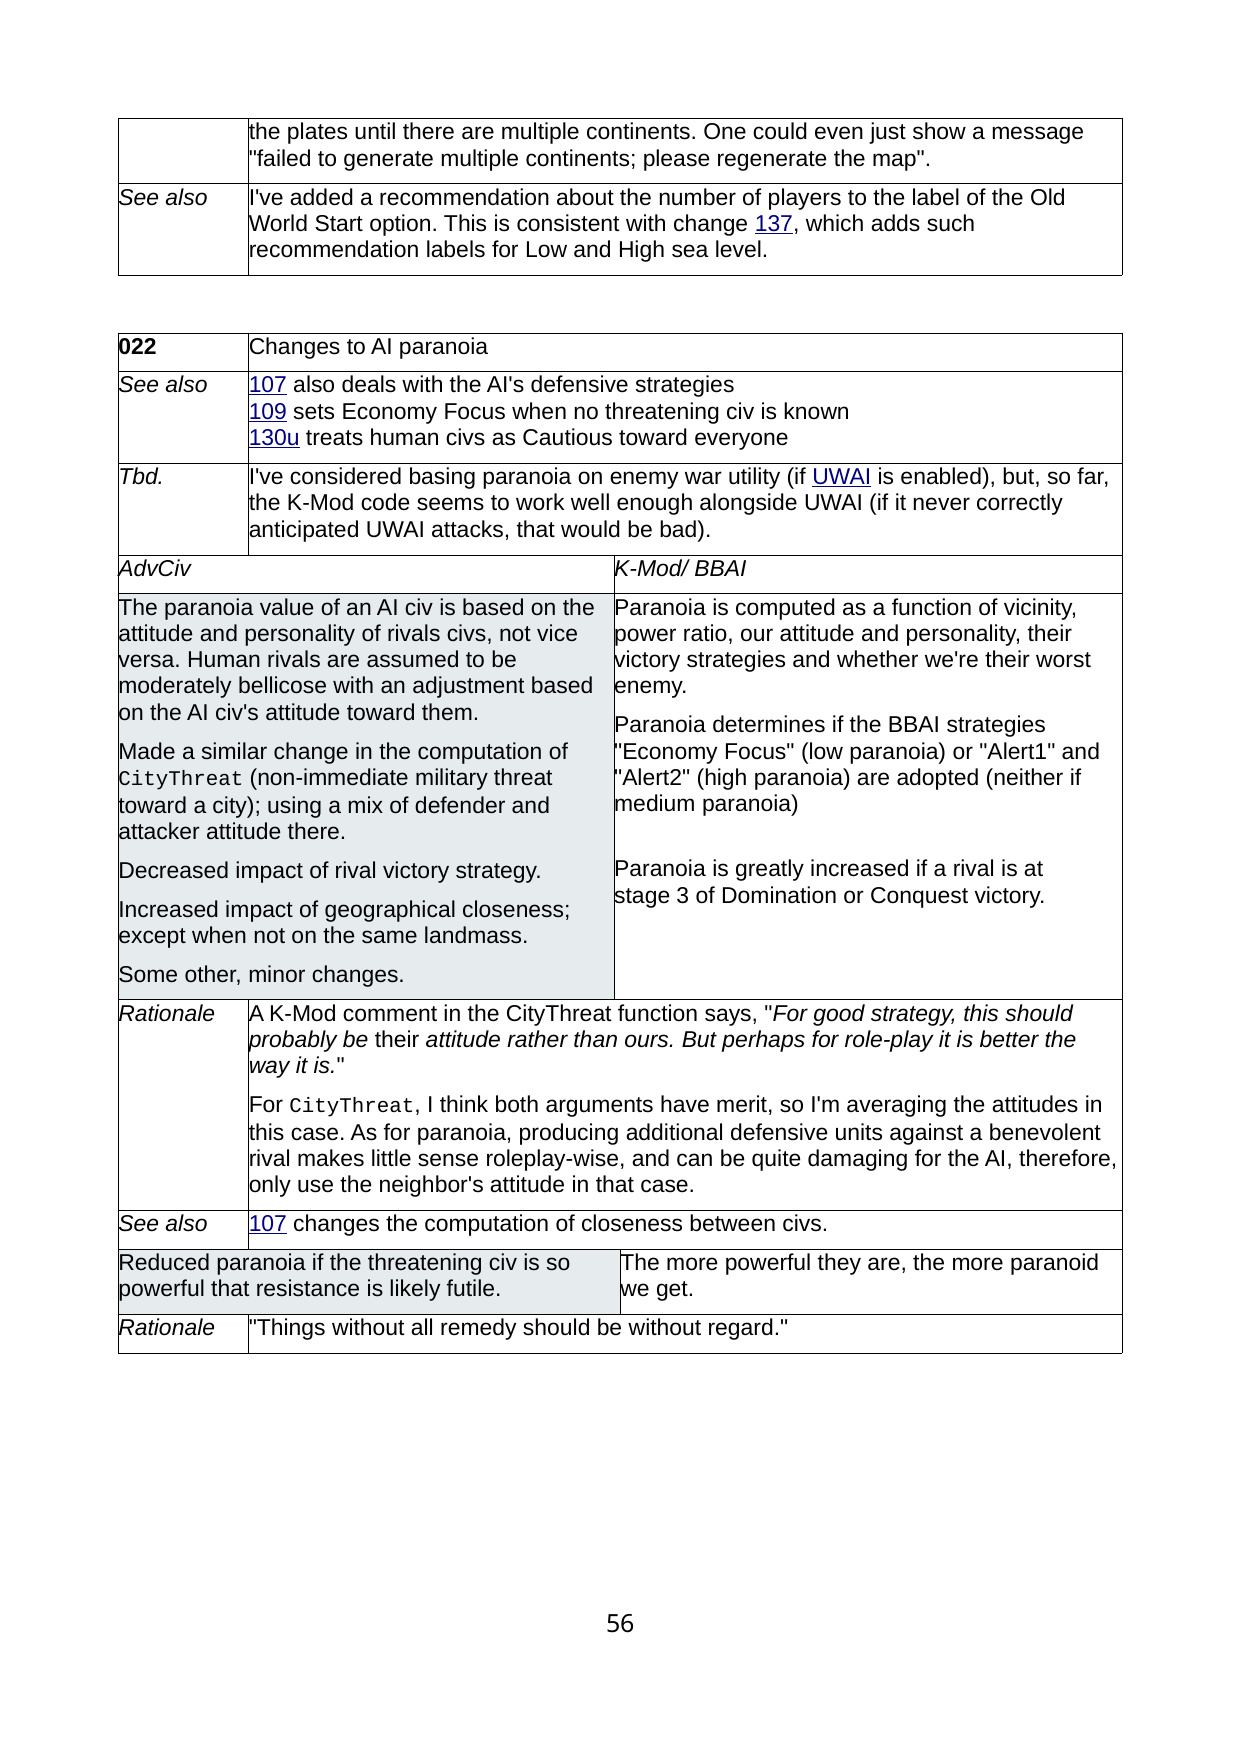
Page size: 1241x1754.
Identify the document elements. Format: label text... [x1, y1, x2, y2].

table_cell I've added a recommendation about the number of players to the label of the Old World Start option. This is consistent with change 137, which adds such recommendation labels for Low and High sea level. [249, 184, 1122, 275]
table_cell The more powerful they are, the more paranoid we get. [621, 1250, 1122, 1314]
table_cell Rationale [119, 1000, 248, 1210]
table_cell [119, 119, 248, 183]
table_cell 107 also deals with the AI's defensive strategies 109 sets Economy Focus when no threatening civ is known 130u treats human civs as Cautious toward everyone [249, 372, 1122, 463]
table_cell See also [119, 372, 248, 463]
table_cell See also [119, 1211, 248, 1249]
table_cell Reduced paranoia if the threatening civ is so powerful that resistance is likely futile. [119, 1250, 620, 1314]
table_cell K-Mod/ BBAI [615, 556, 1122, 593]
table_cell 107 changes the computation of closeness between civs. [249, 1211, 1122, 1249]
table_cell the plates until there are multiple continents. One could even just show a message "failed to generate multiple continents; please regenerate the map". [249, 119, 1122, 183]
table_cell AdvCiv [119, 556, 614, 593]
table_cell The paranoia value of an AI civ is based on the attitude and personality of rivals civs, not vice versa. Human rivals are assumed to be moderately bellicose with an adjustment based on the AI civ's attitude toward them. Made a similar change in the computation of CityThreat (non-immediate military threat toward a city); using a mix of defender and attacker attitude there. Decreased impact of rival victory strategy. Increased impact of geographical closeness; except when not on the same landmass. Some other, minor changes. [119, 594, 614, 999]
table_cell Paranoia is computed as a function of vicinity, power ratio, our attitude and personality, their victory strategies and whether we're their worst enemy. Paranoia determines if the BBAI strategies "Economy Focus" (low paranoia) or "Alert1" and "Alert2" (high paranoia) are adopted (neither if medium paranoia) Paranoia is greatly increased if a rival is at stage 3 of Domination or Conquest victory. [615, 594, 1122, 999]
table_header Changes to AI paranoia [249, 334, 1122, 371]
table_cell See also [119, 184, 248, 275]
table_cell Rationale [119, 1315, 248, 1353]
table_cell Tbd. [119, 464, 248, 554]
table_header 022 [119, 334, 248, 371]
table_cell A K-Mod comment in the CityThreat function says, "For good strategy, this should probably be their attitude rather than ours. But perhaps for role-play it is better the way it is." For CityThreat, I think both arguments have merit, so I'm averaging the attitudes in this case. As for paranoia, producing additional defensive units against a benevolent rival makes little sense roleplay-wise, and can be quite damaging for the AI, therefore, only use the neighbor's attitude in that case. [249, 1000, 1122, 1210]
table_cell "Things without all remedy should be without regard." [249, 1315, 1122, 1353]
table_cell I've considered basing paranoia on enemy war utility (if UWAI is enabled), but, so far, the K-Mod code seems to work well enough alongside UWAI (if it never correctly anticipated UWAI attacks, that would be bad). [249, 464, 1122, 554]
